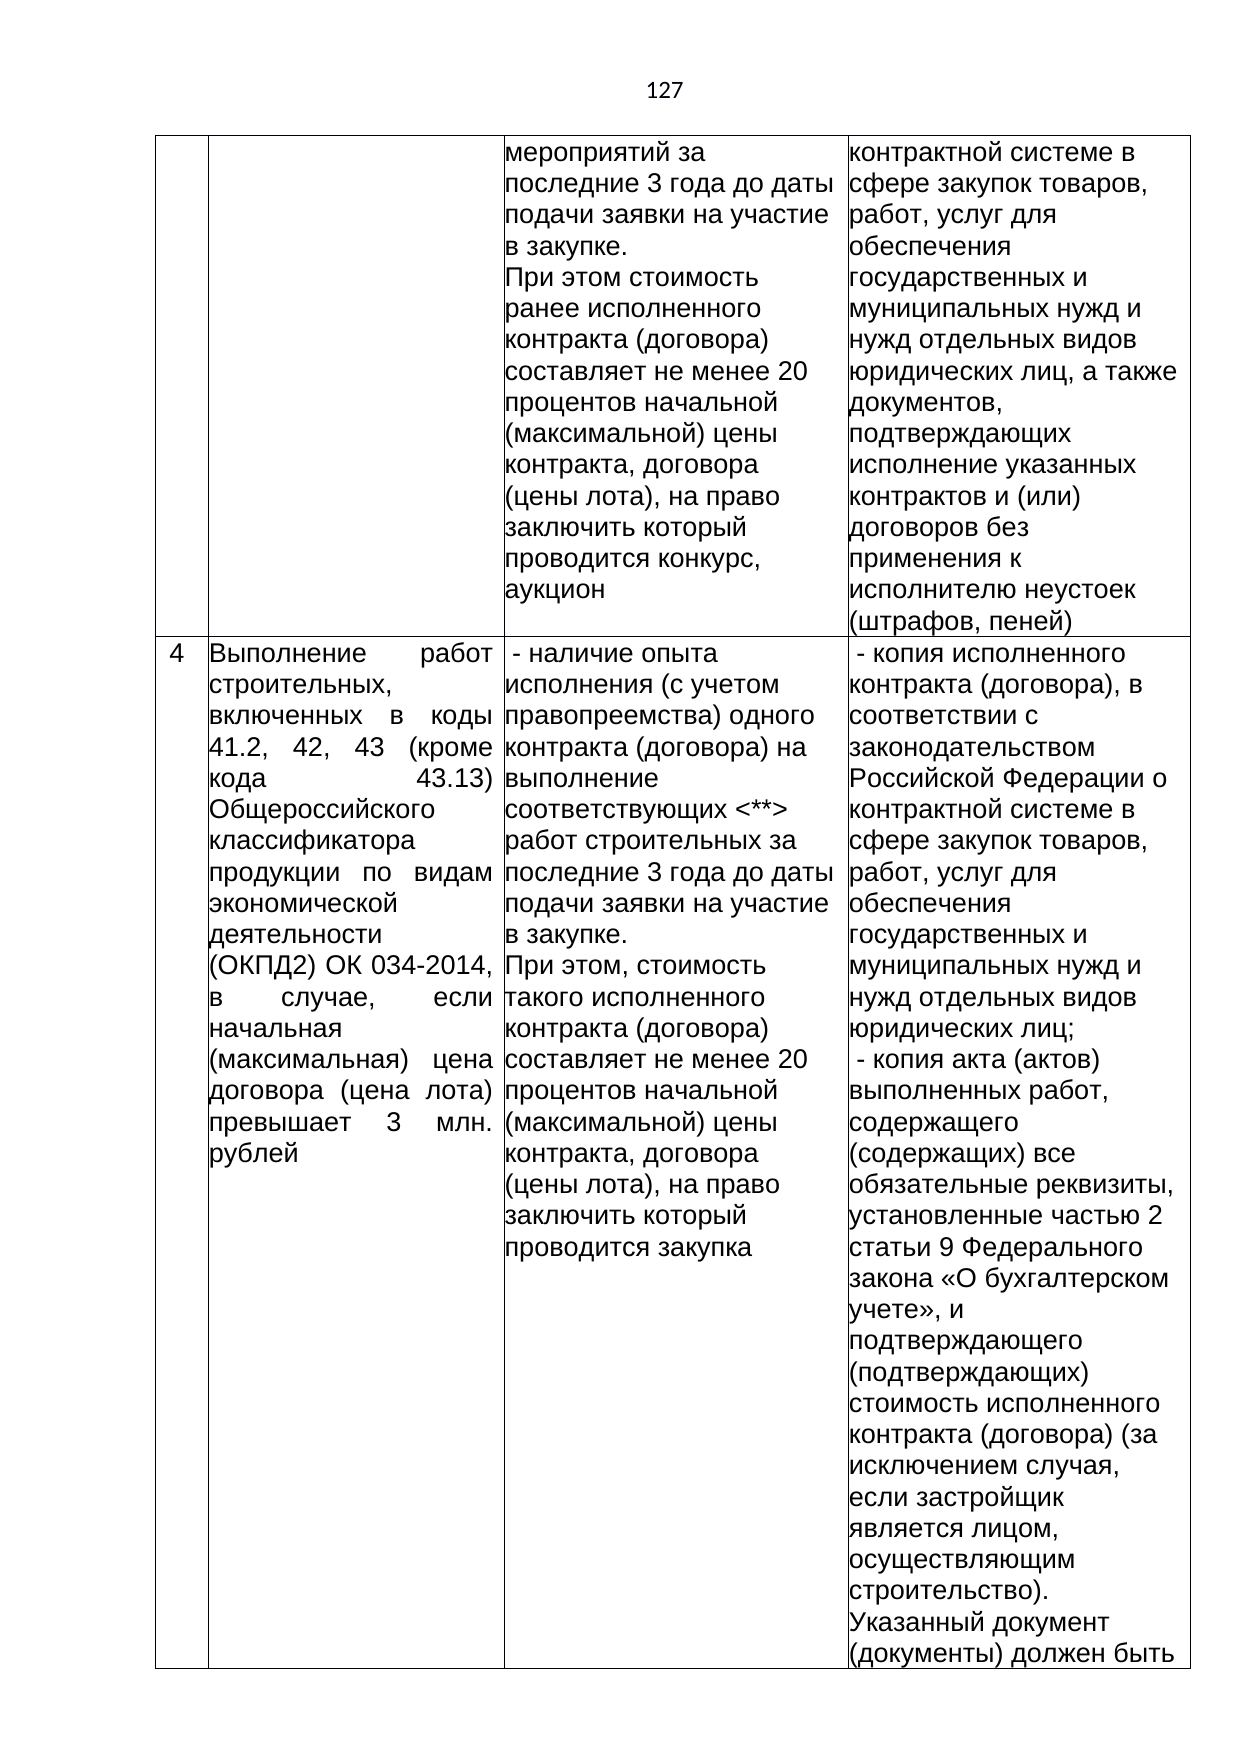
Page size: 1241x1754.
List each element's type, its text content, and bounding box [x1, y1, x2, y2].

table_cell Выполнение работ строительных, включенных в коды 41.2, 42, 43 (кроме кода 43.13) Общероссийского классификатора продукции по видам экономической деятельности (ОКПД2) ОК 034-2014, в случае, если начальная (максимальная) цена договора (цена лота) превышает 3 млн. рублей [209, 637, 504, 1668]
table_cell [156, 136, 208, 636]
table_cell контрактной системе в сфере закупок товаров, работ, услуг для обеспечения государственных и муниципальных нужд и нужд отдельных видов юридических лиц, а также документов, подтверждающих исполнение указанных контрактов и (или) договоров без применения к исполнителю неустоек (штрафов, пеней) [849, 136, 1190, 636]
table_cell мероприятий за последние 3 года до даты подачи заявки на участие в закупке. При этом стоимость ранее исполненного контракта (договора) составляет не менее 20 процентов начальной (максимальной) цены контракта, договора (цены лота), на право заключить который проводится конкурс, аукцион [505, 136, 848, 636]
table_cell - копия исполненного контракта (договора), в соответствии с законодательством Российской Федерации о контрактной системе в сфере закупок товаров, работ, услуг для обеспечения государственных и муниципальных нужд и нужд отдельных видов юридических лиц; - копия акта (актов) выполненных работ, содержащего (содержащих) все обязательные реквизиты, установленные частью 2 статьи 9 Федерального закона «О бухгалтерском учете», и подтверждающего (подтверждающих) стоимость исполненного контракта (договора) (за исключением случая, если застройщик является лицом, осуществляющим строительство). Указанный документ (документы) должен быть [849, 637, 1190, 1668]
table_cell - наличие опыта исполнения (с учетом правопреемства) одного контракта (договора) на выполнение соответствующих <**> работ строительных за последние 3 года до даты подачи заявки на участие в закупке. При этом, стоимость такого исполненного контракта (договора) составляет не менее 20 процентов начальной (максимальной) цены контракта, договора (цены лота), на право заключить который проводится закупка [505, 637, 848, 1668]
table_cell [209, 136, 504, 636]
table_cell 4 [156, 637, 208, 1668]
